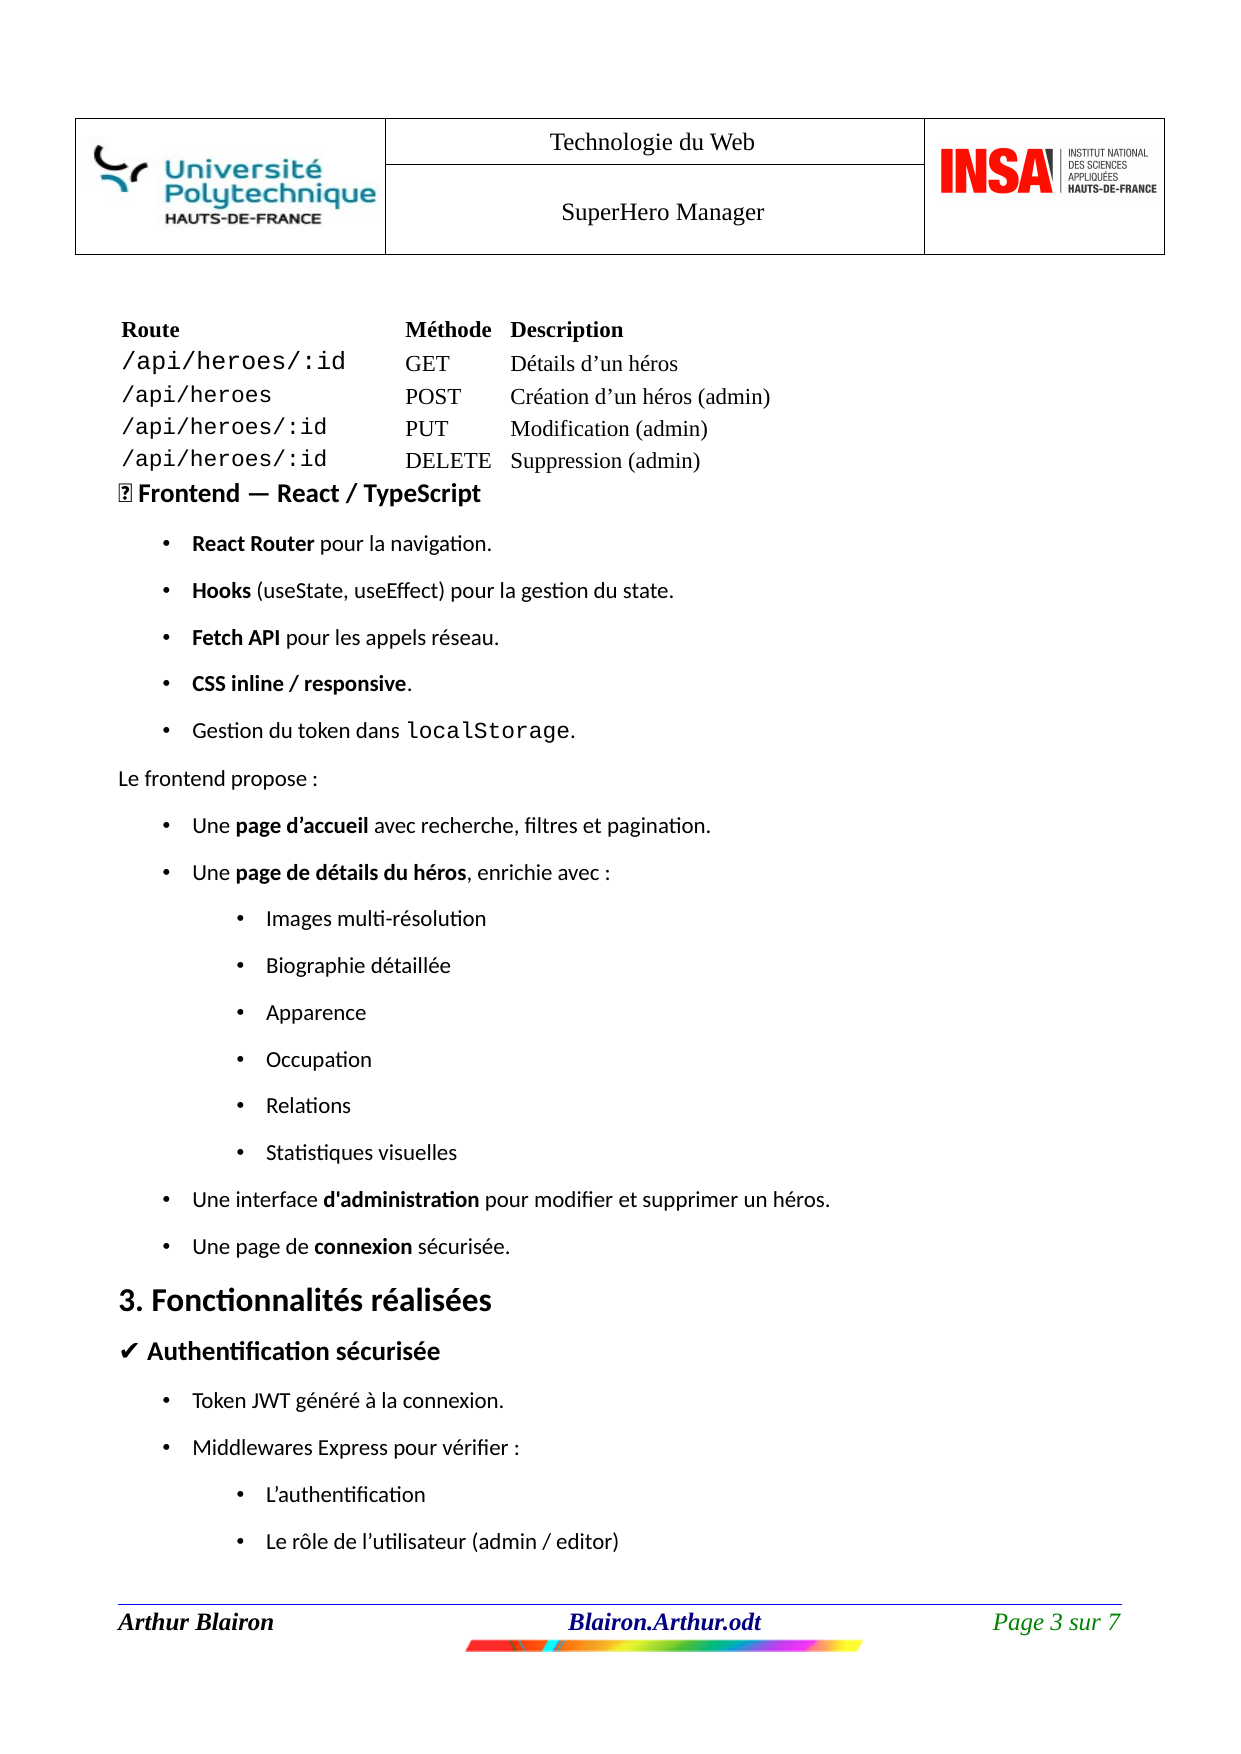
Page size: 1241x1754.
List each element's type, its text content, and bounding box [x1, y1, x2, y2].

list Token JWT généré à la connexion. [162, 1387, 1122, 1415]
subtitle 🔹 Frontend — React / TypeScript [118, 477, 1122, 509]
table_cell /api/heroes/:id [118, 444, 402, 477]
picture [463, 1639, 864, 1652]
table_header Description [507, 314, 805, 346]
list Hooks (useState, useEffect) pour la gestion du state. [162, 576, 1122, 604]
list Images multi-résolution [236, 904, 1122, 933]
table_cell /api/heroes/:id [118, 346, 402, 380]
table_cell Création d’un héros (admin) [507, 380, 805, 412]
picture [87, 126, 383, 247]
table_cell DELETE [402, 444, 507, 477]
list Fetch API pour les appels réseau. [162, 623, 1122, 651]
table_header Route [118, 314, 402, 346]
list Le rôle de l’utilisateur (admin / editor) [236, 1527, 1122, 1555]
list Statistiques visuelles [236, 1138, 1122, 1166]
list Apparence [236, 998, 1122, 1026]
list Biographie détaillée [236, 951, 1122, 979]
list Gestion du token dans localStorage. [162, 716, 1122, 745]
table_cell Modification (admin) [507, 412, 805, 444]
list Une page d’accueil avec recherche, filtres et pagination. [162, 811, 1122, 839]
subtitle 3. Fonctionnalités réalisées [118, 1279, 1122, 1319]
table_cell Détails d’un héros [507, 346, 805, 380]
list Une interface d'administration pour modifier et supprimer un héros. [162, 1185, 1122, 1213]
list Relations [236, 1092, 1122, 1120]
table_cell GET [402, 346, 507, 380]
table_cell Suppression (admin) [507, 444, 805, 477]
table_cell PUT [402, 412, 507, 444]
list Une page de détails du héros, enrichie avec : [162, 858, 1122, 886]
subtitle ✔ Authentification sécurisée [118, 1334, 1122, 1367]
table_header Méthode [402, 314, 507, 346]
list Middlewares Express pour vérifier : [162, 1433, 1122, 1461]
list React Router pour la navigation. [162, 529, 1122, 557]
list L’authentification [236, 1480, 1122, 1508]
list CSS inline / responsive. [162, 669, 1122, 697]
picture [936, 143, 1161, 201]
list Occupation [236, 1045, 1122, 1073]
table_cell POST [402, 380, 507, 412]
table_cell /api/heroes [118, 380, 402, 412]
table_cell /api/heroes/:id [118, 412, 402, 444]
text Le frontend propose : [118, 764, 1122, 792]
list Une page de connexion sécurisée. [162, 1232, 1122, 1260]
